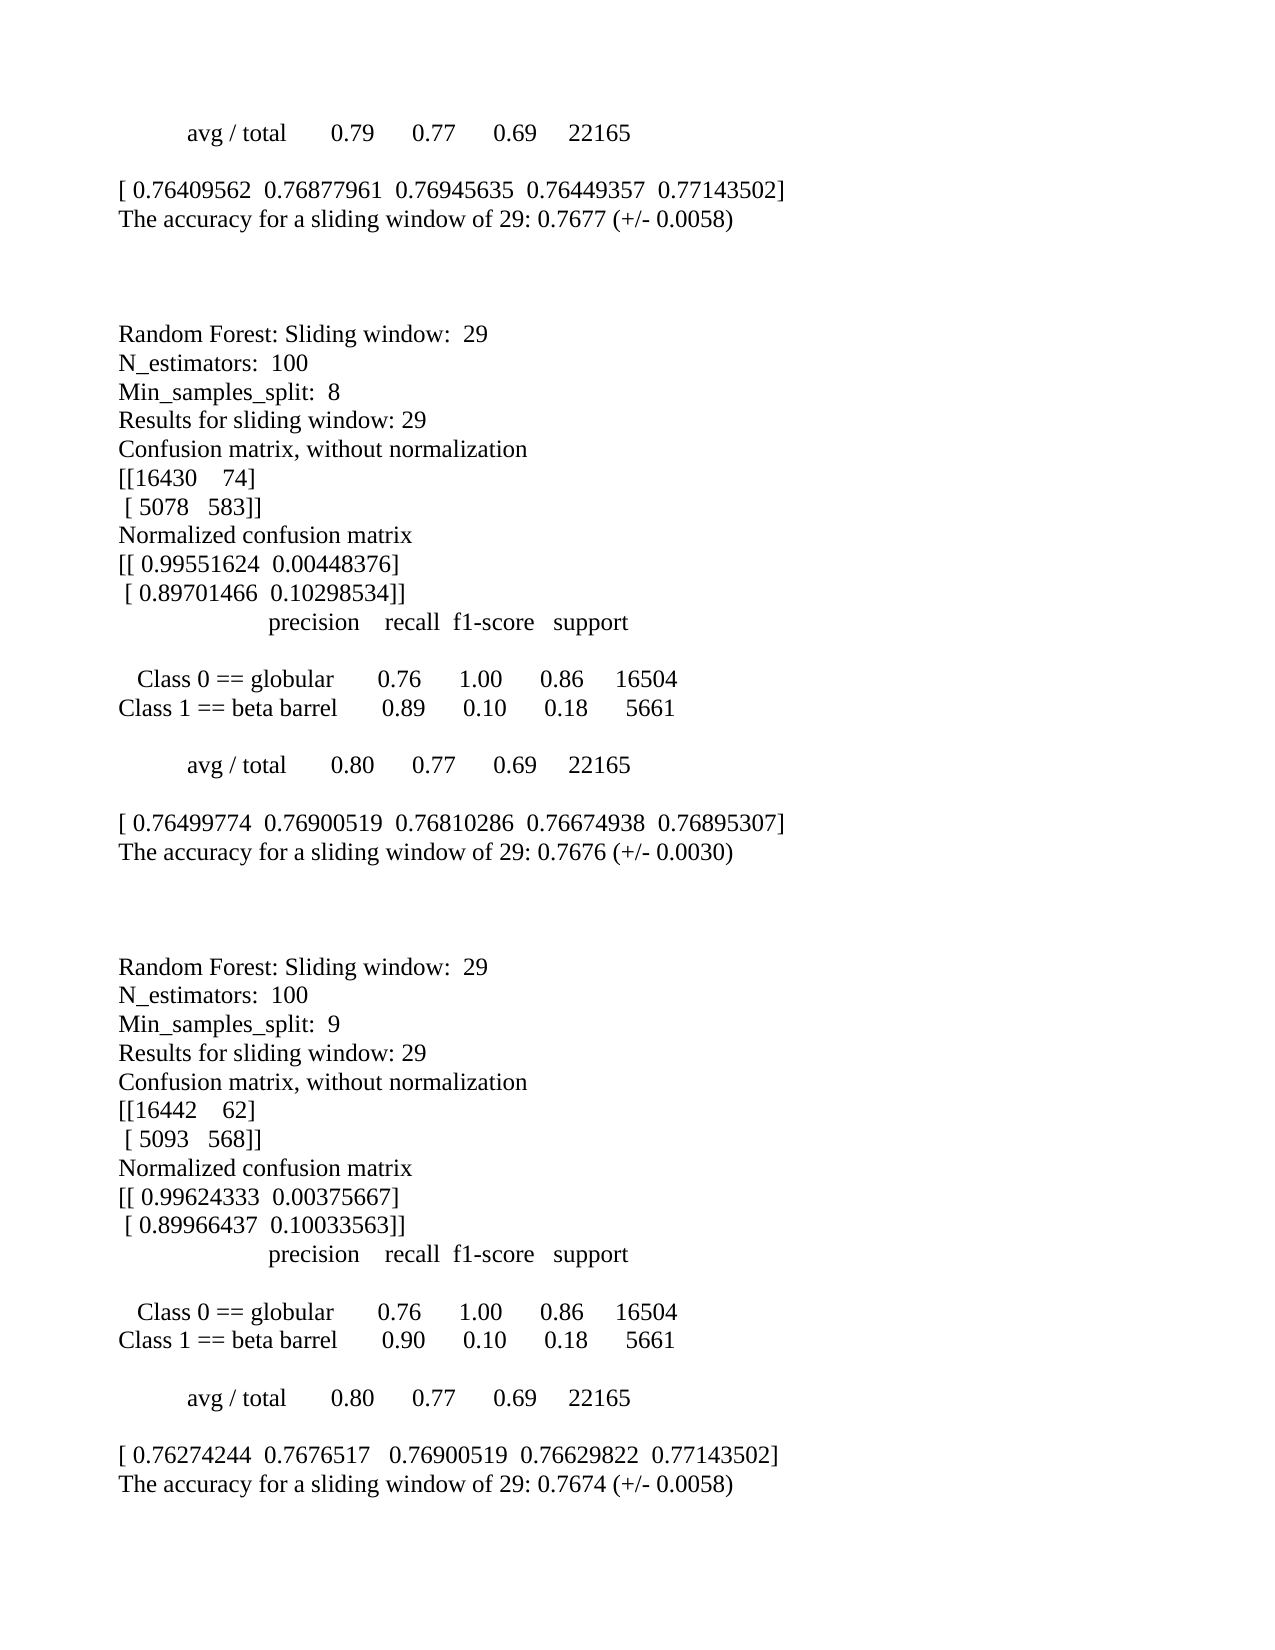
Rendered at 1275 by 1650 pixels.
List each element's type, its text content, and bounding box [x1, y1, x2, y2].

text [ 5078 583]] [118, 492, 1157, 521]
text precision recall f1-score support [118, 1239, 1157, 1268]
text Normalized confusion matrix [118, 1153, 1157, 1182]
text Min_samples_split: 9 [118, 1009, 1157, 1038]
text Random Forest: Sliding window: 29 [118, 952, 1157, 981]
text Normalized confusion matrix [118, 521, 1157, 549]
text avg / total 0.80 0.77 0.69 22165 [118, 751, 1157, 779]
text [ 0.76274244 0.7676517 0.76900519 0.76629822 0.77143502] [118, 1441, 1157, 1469]
text [[16430 74] [118, 463, 1157, 492]
text Random Forest: Sliding window: 29 [118, 319, 1157, 348]
text avg / total 0.80 0.77 0.69 22165 [118, 1383, 1157, 1412]
text The accuracy for a sliding window of 29: 0.7676 (+/- 0.0030) [118, 837, 1157, 866]
text avg / total 0.79 0.77 0.69 22165 [118, 118, 1157, 147]
text N_estimators: 100 [118, 348, 1157, 377]
text [ 0.89966437 0.10033563]] [118, 1211, 1157, 1239]
text Results for sliding window: 29 [118, 1038, 1157, 1067]
text The accuracy for a sliding window of 29: 0.7674 (+/- 0.0058) [118, 1469, 1157, 1498]
text [ 5093 568]] [118, 1124, 1157, 1153]
text Class 0 == globular 0.76 1.00 0.86 16504 [118, 1297, 1157, 1326]
text precision recall f1-score support [118, 607, 1157, 636]
text N_estimators: 100 [118, 981, 1157, 1009]
text [ 0.76499774 0.76900519 0.76810286 0.76674938 0.76895307] [118, 808, 1157, 837]
text Class 0 == globular 0.76 1.00 0.86 16504 [118, 664, 1157, 693]
text [[ 0.99551624 0.00448376] [118, 549, 1157, 578]
text [ 0.89701466 0.10298534]] [118, 578, 1157, 607]
text [[16442 62] [118, 1096, 1157, 1124]
text [[ 0.99624333 0.00375667] [118, 1182, 1157, 1211]
text The accuracy for a sliding window of 29: 0.7677 (+/- 0.0058) [118, 204, 1157, 233]
text Class 1 == beta barrel 0.89 0.10 0.18 5661 [118, 693, 1157, 722]
text Min_samples_split: 8 [118, 377, 1157, 406]
text Confusion matrix, without normalization [118, 1067, 1157, 1096]
text Class 1 == beta barrel 0.90 0.10 0.18 5661 [118, 1326, 1157, 1354]
text Confusion matrix, without normalization [118, 434, 1157, 463]
text Results for sliding window: 29 [118, 406, 1157, 434]
text [ 0.76409562 0.76877961 0.76945635 0.76449357 0.77143502] [118, 176, 1157, 204]
